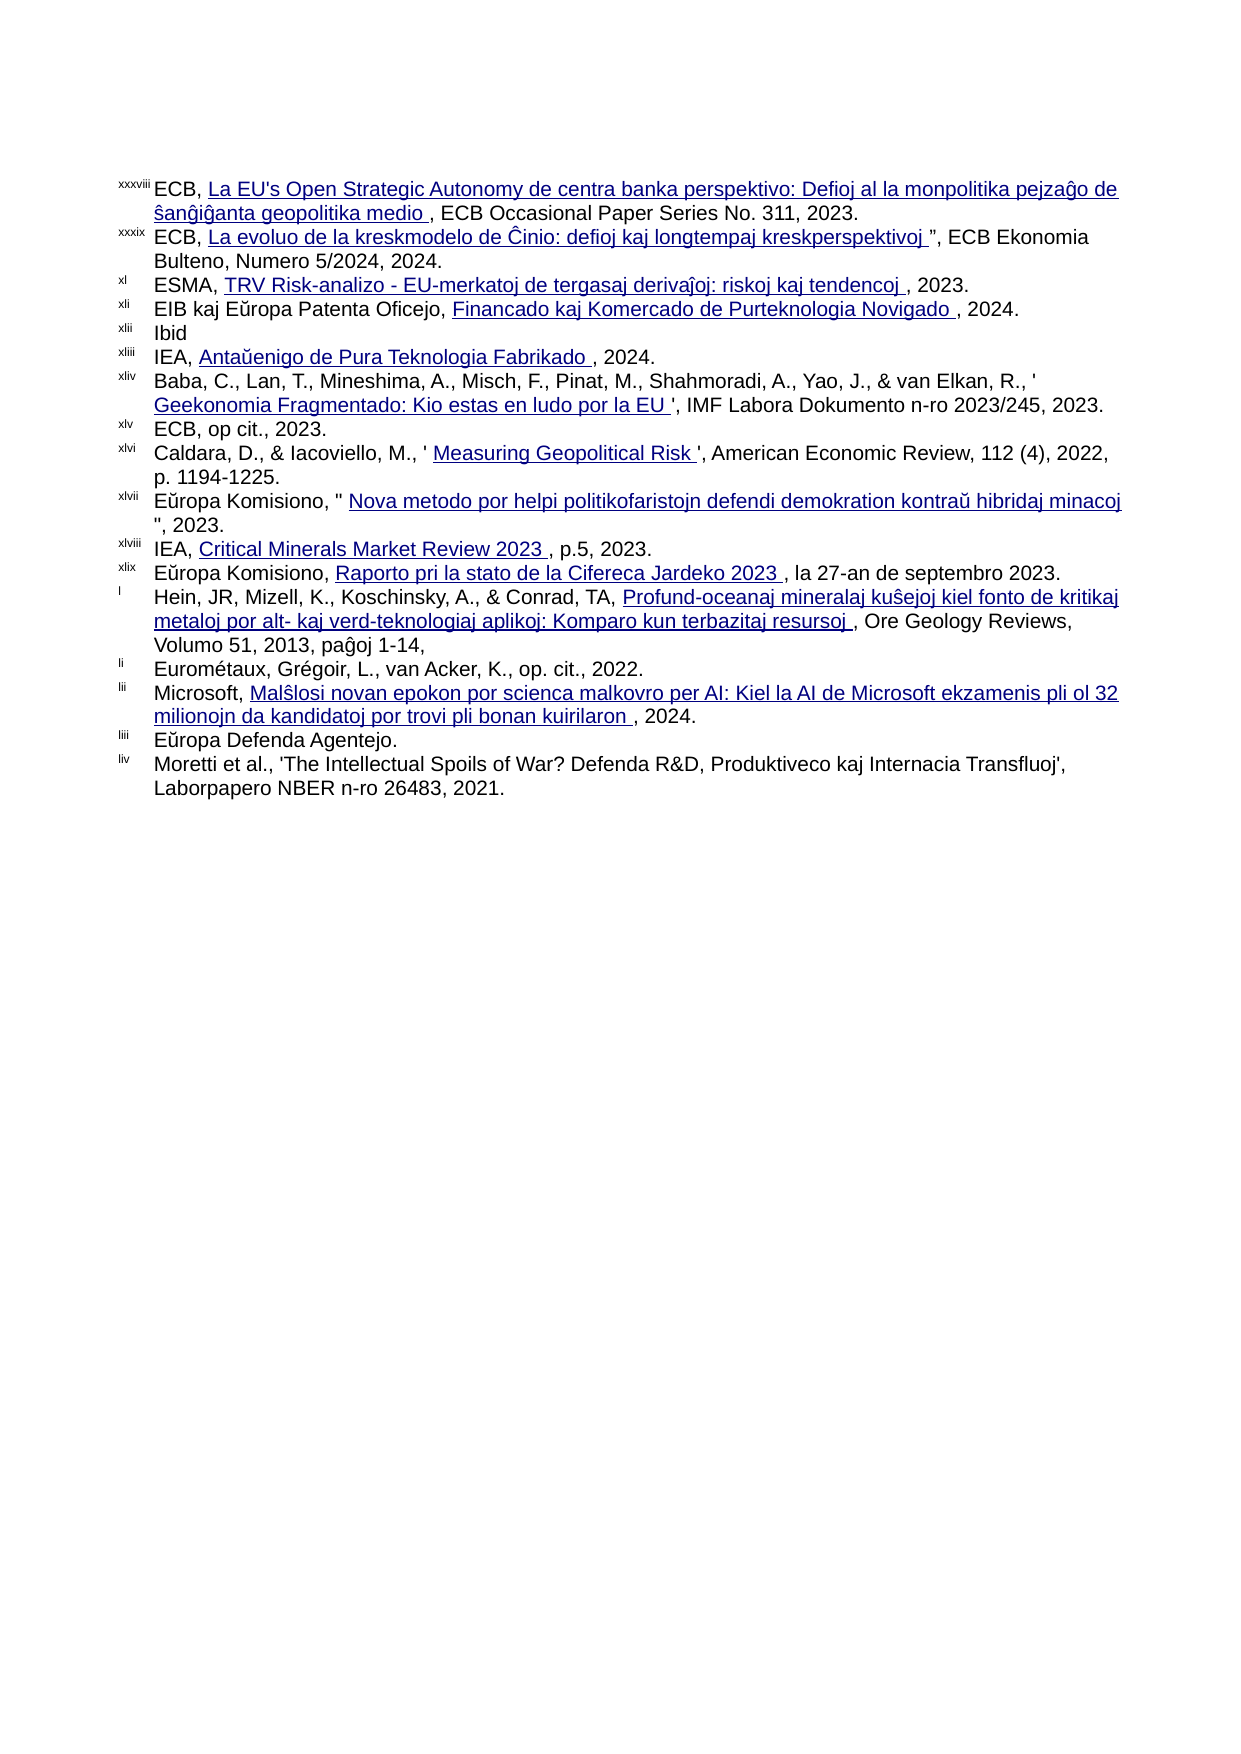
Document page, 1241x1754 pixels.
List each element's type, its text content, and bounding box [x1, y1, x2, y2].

text Eŭropa Komisiono, Raporto pri la stato de la Cifereca Jardeko 2023 , la 27-an de septembro 2023. [118, 561, 1122, 584]
text Baba, C., Lan, T., Mineshima, A., Misch, F., Pinat, M., Shahmoradi, A., Yao, J., & van Elkan, R., ' Geekonomia Fragmentado: Kio estas en ludo por la EU ', IMF Labora Dokumento n-ro 2023/245, 2023. [118, 369, 1122, 417]
text Eŭropa Defenda Agentejo. [118, 728, 1122, 752]
text ECB, op cit., 2023. [118, 417, 1122, 441]
text Eurométaux, Grégoir, L., van Acker, K., op. cit., 2022. [118, 656, 1122, 680]
text Microsoft, Malŝlosi novan epokon por scienca malkovro per AI: Kiel la AI de Microsoft ekzamenis pli ol 32 milionojn da kandidatoj por trovi pli bonan kuirilaron , 2024. [118, 680, 1122, 728]
text ESMA, TRV Risk-analizo - EU-merkatoj de tergasaj derivaĵoj: riskoj kaj tendencoj , 2023. [118, 273, 1122, 297]
text IEA, Critical Minerals Market Review 2023 , p.5, 2023. [118, 537, 1122, 561]
text EIB kaj Eŭropa Patenta Oficejo, Financado kaj Komercado de Purteknologia Novigado , 2024. [118, 297, 1122, 321]
text Caldara, D., & Iacoviello, M., ' Measuring Geopolitical Risk ', American Economic Review, 112 (4), 2022, p. 1194-1225. [118, 441, 1122, 489]
text Eŭropa Komisiono, " Nova metodo por helpi politikofaristojn defendi demokration kontraŭ hibridaj minacoj ", 2023. [118, 489, 1122, 537]
text ECB, La EU's Open Strategic Autonomy de centra banka perspektivo: Defioj al la monpolitika pejzaĝo de ŝanĝiĝanta geopolitika medio , ECB Occasional Paper Series No. 311, 2023. [118, 177, 1122, 225]
text Moretti et al., 'The Intellectual Spoils of War? Defenda R&D, Produktiveco kaj Internacia Transfluoj', Laborpapero NBER n-ro 26483, 2021. [118, 752, 1122, 800]
text Hein, JR, Mizell, K., Koschinsky, A., & Conrad, TA, Profund-oceanaj mineralaj kuŝejoj kiel fonto de kritikaj metaloj por alt- kaj verd-teknologiaj aplikoj: Komparo kun terbazitaj resursoj , Ore Geology Reviews, Volumo 51, 2013, paĝoj 1-14, [118, 584, 1122, 656]
text Ibid [118, 321, 1122, 345]
text IEA, Antaŭenigo de Pura Teknologia Fabrikado , 2024. [118, 345, 1122, 369]
text ECB, La evoluo de la kreskmodelo de Ĉinio: defioj kaj longtempaj kreskperspektivoj ”, ECB Ekonomia Bulteno, Numero 5/2024, 2024. [118, 225, 1122, 273]
